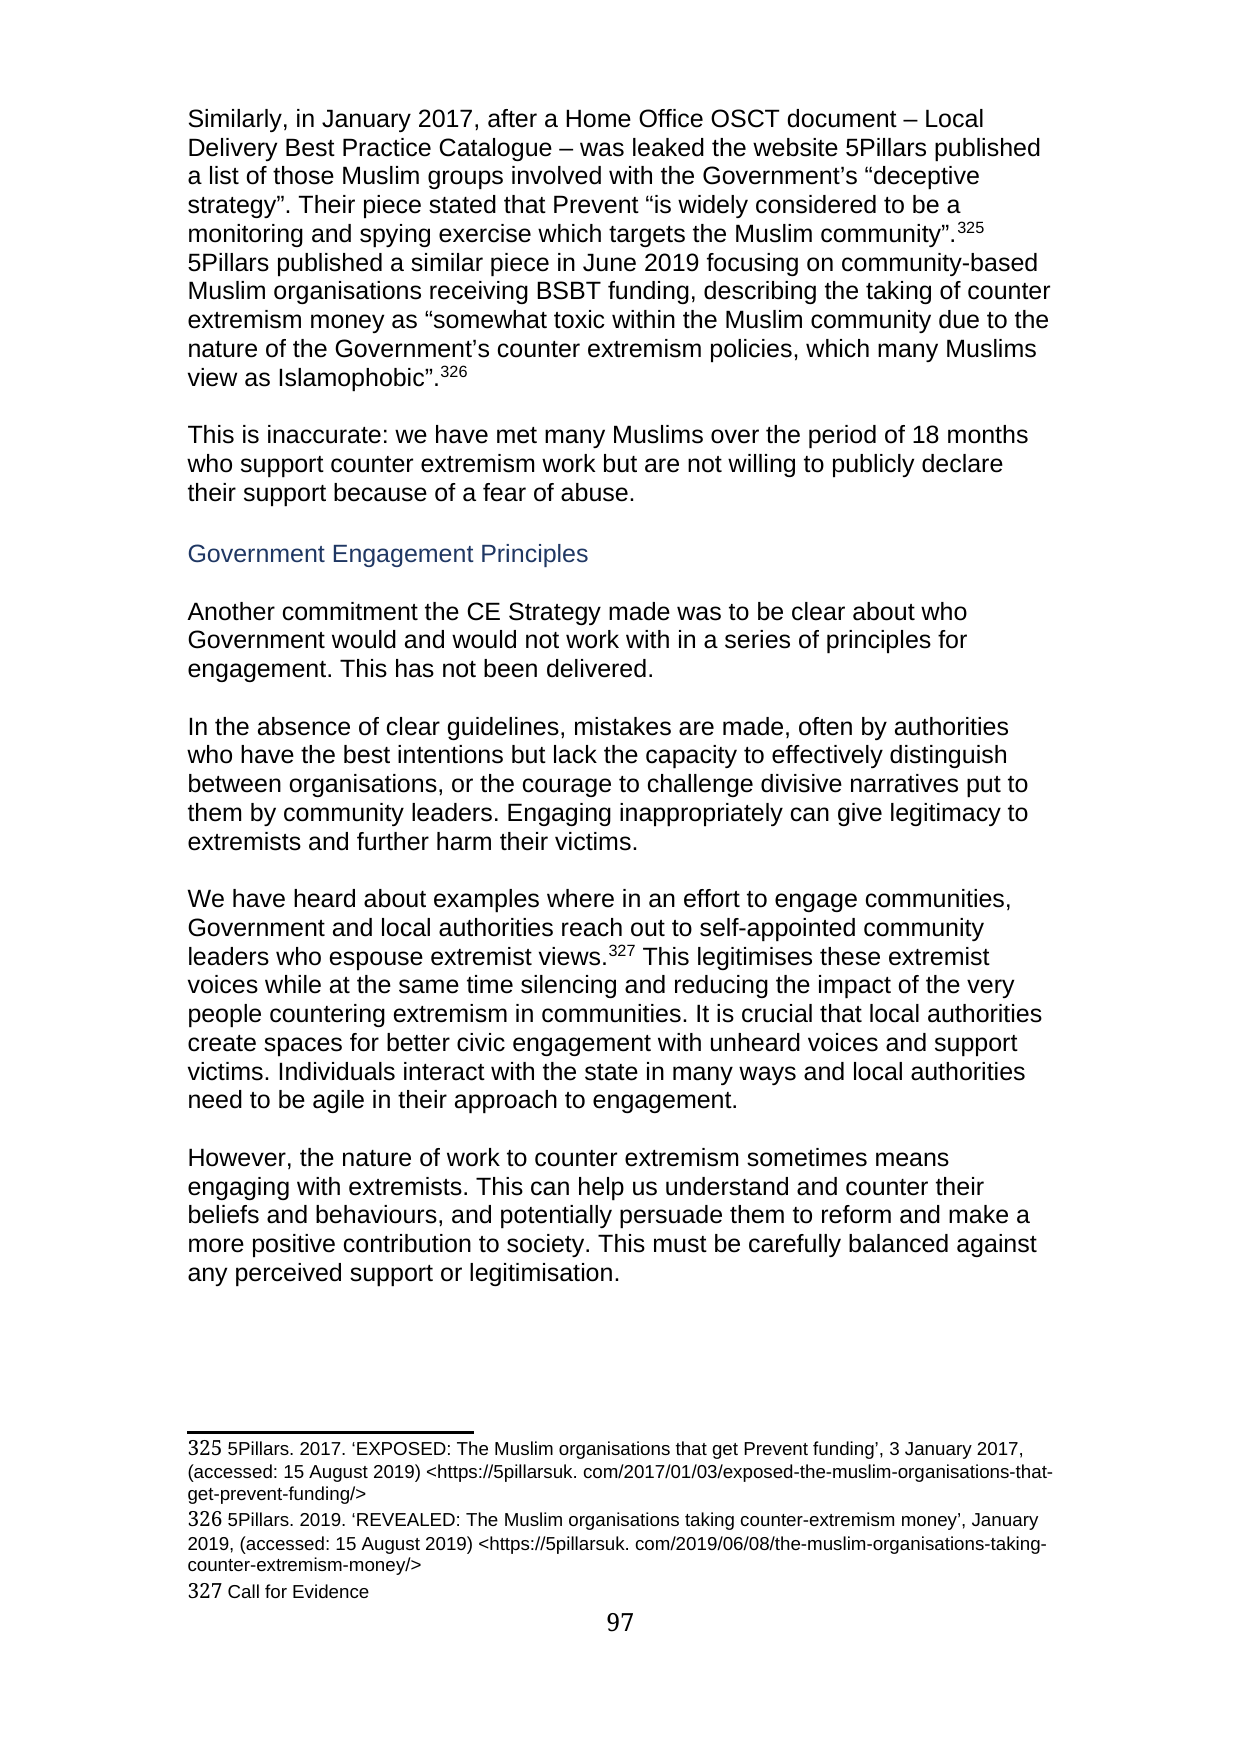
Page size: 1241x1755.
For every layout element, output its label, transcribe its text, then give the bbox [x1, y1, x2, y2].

text 5Pillars. 2017. ‘EXPOSED: The Muslim organisations that get Prevent funding’, 3 January 2017, (accessed: 15 August 2019) <https://5pillarsuk. com/2017/01/03/exposed-the-muslim-organisations-that-get-prevent-funding/> [187, 1433, 1053, 1504]
subtitle Government Engagement Principles [187, 539, 1053, 568]
text We have heard about examples where in an effort to engage communities, Government and local authorities reach out to self-appointed community leaders who espouse extremist views. This legitimises these extremist voices while at the same time silencing and reducing the impact of the very people countering extremism in communities. It is crucial that local authorities create spaces for better civic engagement with unheard voices and support victims. Individuals interact with the state in many ways and local authorities need to be agile in their approach to engagement. [187, 884, 1053, 1114]
text However, the nature of work to counter extremism sometimes means engaging with extremists. This can help us understand and counter their beliefs and behaviours, and potentially persuade them to reform and make a more positive contribution to society. This must be carefully balanced against any perceived support or legitimisation. [187, 1143, 1053, 1287]
text This is inaccurate: we have met many Muslims over the period of 18 months who support counter extremism work but are not willing to publicly declare their support because of a fear of abuse. [187, 420, 1053, 506]
text Call for Evidence [187, 1576, 1053, 1604]
text Another commitment the CE Strategy made was to be clear about who Government would and would not work with in a series of principles for engagement. This has not been delivered. [187, 597, 1053, 683]
text In the absence of clear guidelines, mistakes are made, often by authorities who have the best intentions but lack the capacity to effectively distinguish between organisations, or the courage to challenge divisive narratives put to them by community leaders. Engaging inappropriately can give legitimacy to extremists and further harm their victims. [187, 712, 1053, 855]
text 5Pillars. 2019. ‘REVEALED: The Muslim organisations taking counter-extremism money’, January 2019, (accessed: 15 August 2019) <https://5pillarsuk. com/2019/06/08/the-muslim-organisations-taking-counter-extremism-money/> [187, 1504, 1053, 1576]
text Similarly, in January 2017, after a Home Office OSCT document – Local Delivery Best Practice Catalogue – was leaked the website 5Pillars published a list of those Muslim groups involved with the Government’s “deceptive strategy”. Their piece stated that Prevent “is widely considered to be a monitoring and spying exercise which targets the Muslim community”. 5Pillars published a similar piece in June 2019 focusing on community-based Muslim organisations receiving BSBT funding, describing the taking of counter extremism money as “somewhat toxic within the Muslim community due to the nature of the Government’s counter extremism policies, which many Muslims view as Islamophobic”. [187, 104, 1053, 391]
